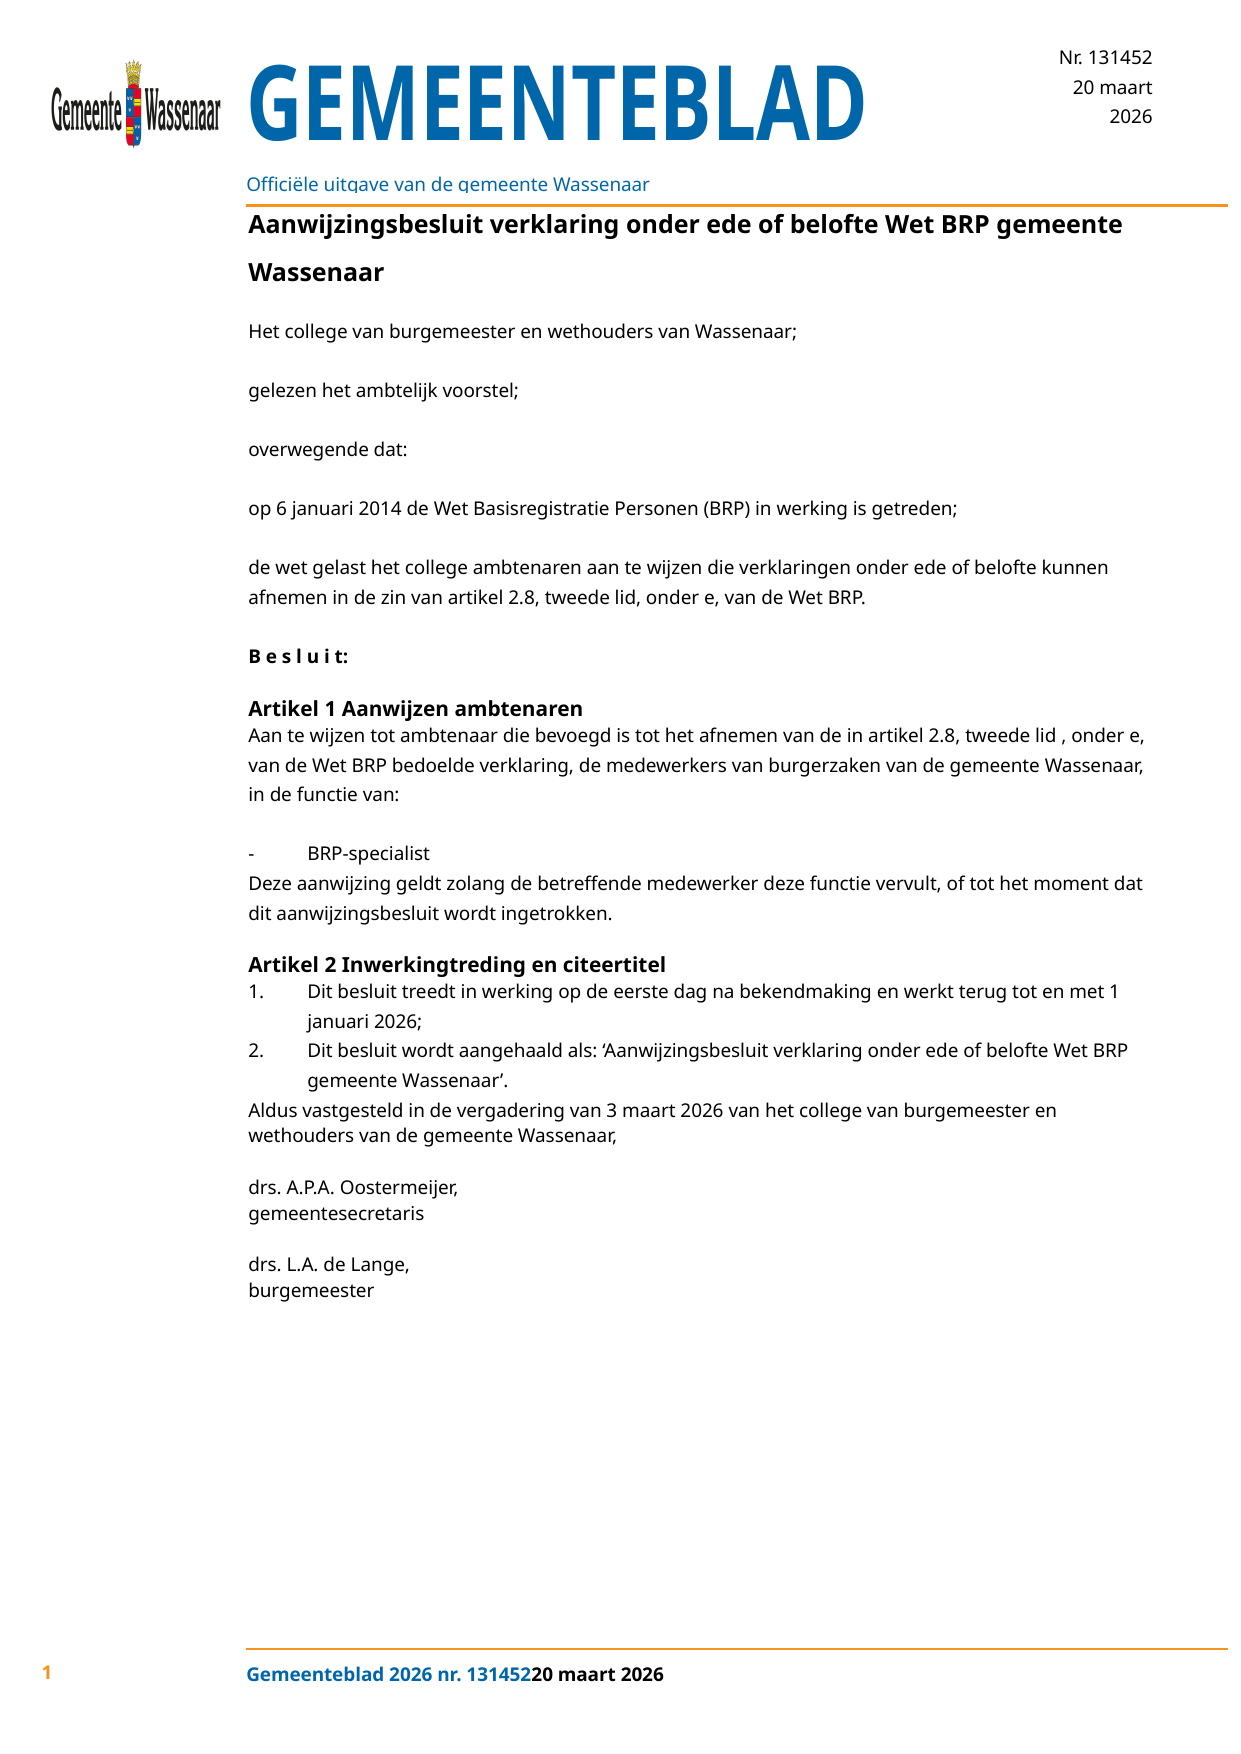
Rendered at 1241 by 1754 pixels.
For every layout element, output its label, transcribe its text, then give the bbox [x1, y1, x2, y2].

text overwegende dat: [248, 436, 1152, 462]
list Dit besluit wordt aangehaald als: ‘Aanwijzingsbesluit verklaring onder ede of belofte Wet BRP gemeente Wassenaar’. [248, 1038, 1152, 1093]
list BRP-specialist [248, 841, 1152, 866]
text Aan te wijzen tot ambtenaar die bevoegd is tot het afnemen van de in artikel 2.8, tweede lid , onder e, van de Wet BRP bedoelde verklaring, de medewerkers van burgerzaken van de gemeente Wassenaar, in de functie van: [248, 722, 1152, 807]
text burgemeester [248, 1277, 1152, 1303]
text Aanwijzingsbesluit verklaring onder ede of belofte Wet BRP gemeente Wassenaar [248, 207, 1152, 288]
text Deze aanwijzing geldt zolang de betreffende medewerker deze functie vervult, of tot het moment dat dit aanwijzingsbesluit wordt ingetrokken. [248, 870, 1152, 925]
text Het college van burgemeester en wethouders van Wassenaar; [248, 318, 1152, 344]
text drs. L.A. de Lange, [248, 1251, 1152, 1277]
list Dit besluit treedt in werking op de eerste dag na bekendmaking en werkt terug tot en met 1 januari 2026; [248, 978, 1152, 1034]
text Artikel 1 Aanwijzen ambtenaren [248, 694, 1152, 722]
picture [41, 47, 231, 172]
text de wet gelast het college ambtenaren aan te wijzen die verklaringen onder ede of belofte kunnen afnemen in de zin van artikel 2.8, tweede lid, onder e, van de Wet BRP. [248, 554, 1152, 610]
text drs. A.P.A. Oostermeijer, [248, 1174, 1152, 1200]
text gelezen het ambtelijk voorstel; [248, 377, 1152, 403]
text Aldus vastgesteld in de vergadering van 3 maart 2026 van het college van burgemeester en wethouders van de gemeente Wassenaar, [248, 1097, 1152, 1148]
text Artikel 2 Inwerkingtreding en citeertitel [248, 950, 1152, 978]
text gemeentesecretaris [248, 1200, 1152, 1226]
text op 6 januari 2014 de Wet Basisregistratie Personen (BRP) in werking is getreden; [248, 495, 1152, 521]
text B e s l u i t: [248, 643, 1152, 669]
